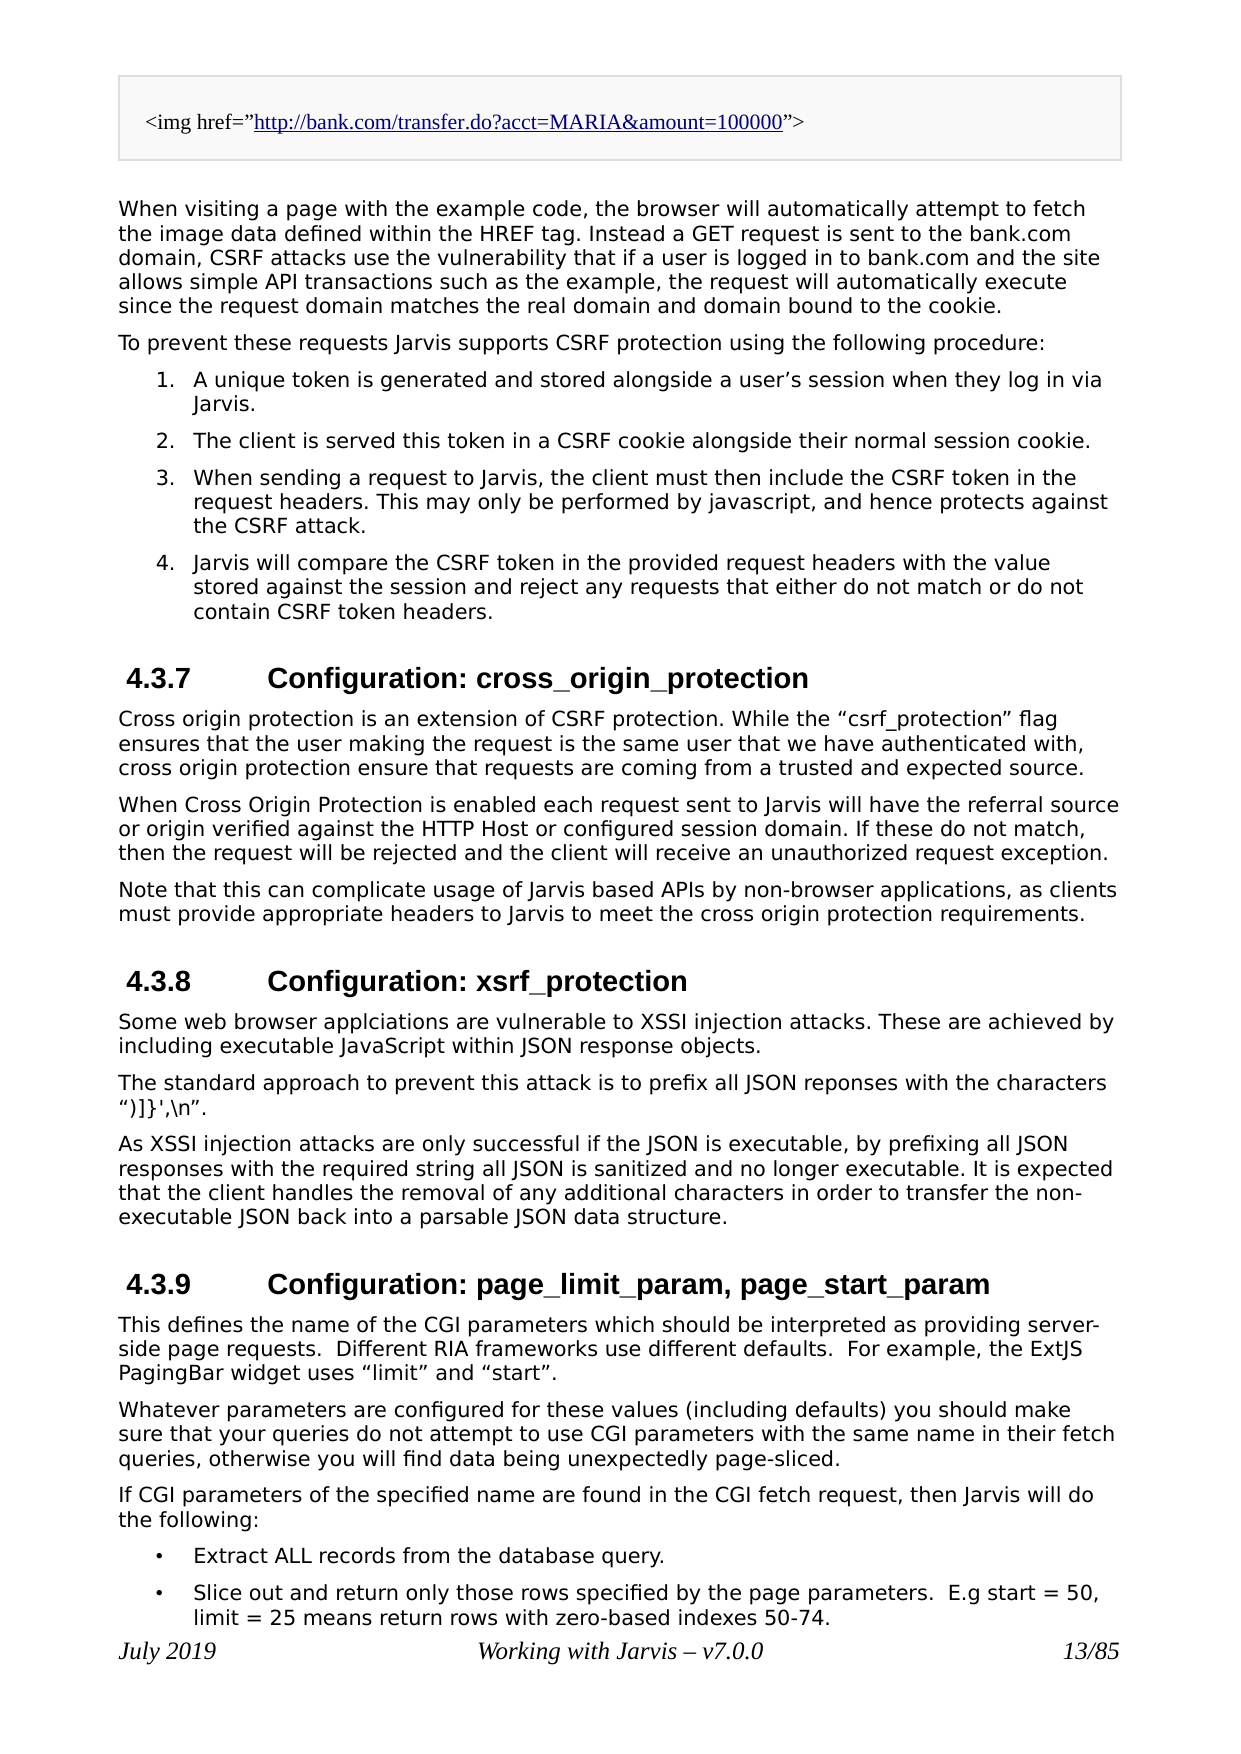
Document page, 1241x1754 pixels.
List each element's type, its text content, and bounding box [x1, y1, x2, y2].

text If CGI parameters of the specified name are found in the CGI fetch request, then Jarvis will do the following: [118, 1483, 1122, 1532]
text When Cross Origin Protection is enabled each request sent to Jarvis will have the referral source or origin verified against the HTTP Host or configured session domain. If these do not match, then the request will be rejected and the client will receive an unauthorized request exception. [118, 793, 1122, 866]
text When visiting a page with the example code, the browser will automatically attempt to fetch the image data defined within the HREF tag. Instead a GET request is sent to the bank.com domain, CSRF attacks use the vulnerability that if a user is logged in to bank.com and the site allows simple API transactions such as the example, the request will automatically execute since the request domain matches the real domain and domain bound to the cookie. [118, 197, 1122, 319]
list Extract ALL records from the database query. [156, 1544, 1122, 1569]
text Whatever parameters are configured for these values (including defaults) you should make sure that your queries do not attempt to use CGI parameters with the same name in their fetch queries, otherwise you will find data being unexpectedly page-sliced. [118, 1398, 1122, 1471]
subtitle Configuration: page_limit_param, page_start_param [118, 1267, 1122, 1300]
text Note that this can complicate usage of Jarvis based APIs by non-browser applications, as clients must provide appropriate headers to Jarvis to meet the cross origin protection requirements. [118, 878, 1122, 927]
text To prevent these requests Jarvis supports CSRF protection using the following procedure: [118, 331, 1122, 356]
subtitle Configuration: xsrf_protection [118, 964, 1122, 998]
list When sending a request to Jarvis, the client must then include the CSRF token in the request headers. This may only be performed by javascript, and hence protects against the CSRF attack. [156, 466, 1122, 539]
text The standard approach to prevent this attack is to prefix all JSON reponses with the characters “)]}',\n”. [118, 1071, 1122, 1120]
list Slice out and return only those rows specified by the page parameters. E.g start = 50, limit = 25 means return rows with zero-based indexes 50-74. [156, 1581, 1122, 1630]
subtitle Configuration: cross_origin_protection [118, 661, 1122, 695]
list A unique token is generated and stored alongside a user’s session when they log in via Jarvis. [156, 368, 1122, 417]
text Cross origin protection is an extension of CSRF protection. While the “csrf_protection” flag ensures that the user making the request is the same user that we have authenticated with, cross origin protection ensure that requests are coming from a trusted and expected source. [118, 707, 1122, 780]
text As XSSI injection attacks are only successful if the JSON is executable, by prefixing all JSON responses with the required string all JSON is sanitized and no longer executable. It is expected that the client handles the removal of any additional characters in order to transfer the non-executable JSON back into a parsable JSON data structure. [118, 1132, 1122, 1229]
list Jarvis will compare the CSRF token in the provided request headers with the value stored against the session and reject any requests that either do not match or do not contain CSRF token headers. [156, 551, 1122, 624]
text This defines the name of the CGI parameters which should be interpreted as providing server-side page requests. Different RIA frameworks use different defaults. For example, the ExtJS PagingBar widget uses “limit” and “start”. [118, 1313, 1122, 1386]
list The client is served this token in a CSRF cookie alongside their normal session cookie. [156, 429, 1122, 453]
text <img href=”http://bank.com/transfer.do?acct=MARIA&amount=100000”> [120, 77, 1120, 159]
text Some web browser applciations are vulnerable to XSSI injection attacks. These are achieved by including executable JavaScript within JSON response objects. [118, 1010, 1122, 1059]
